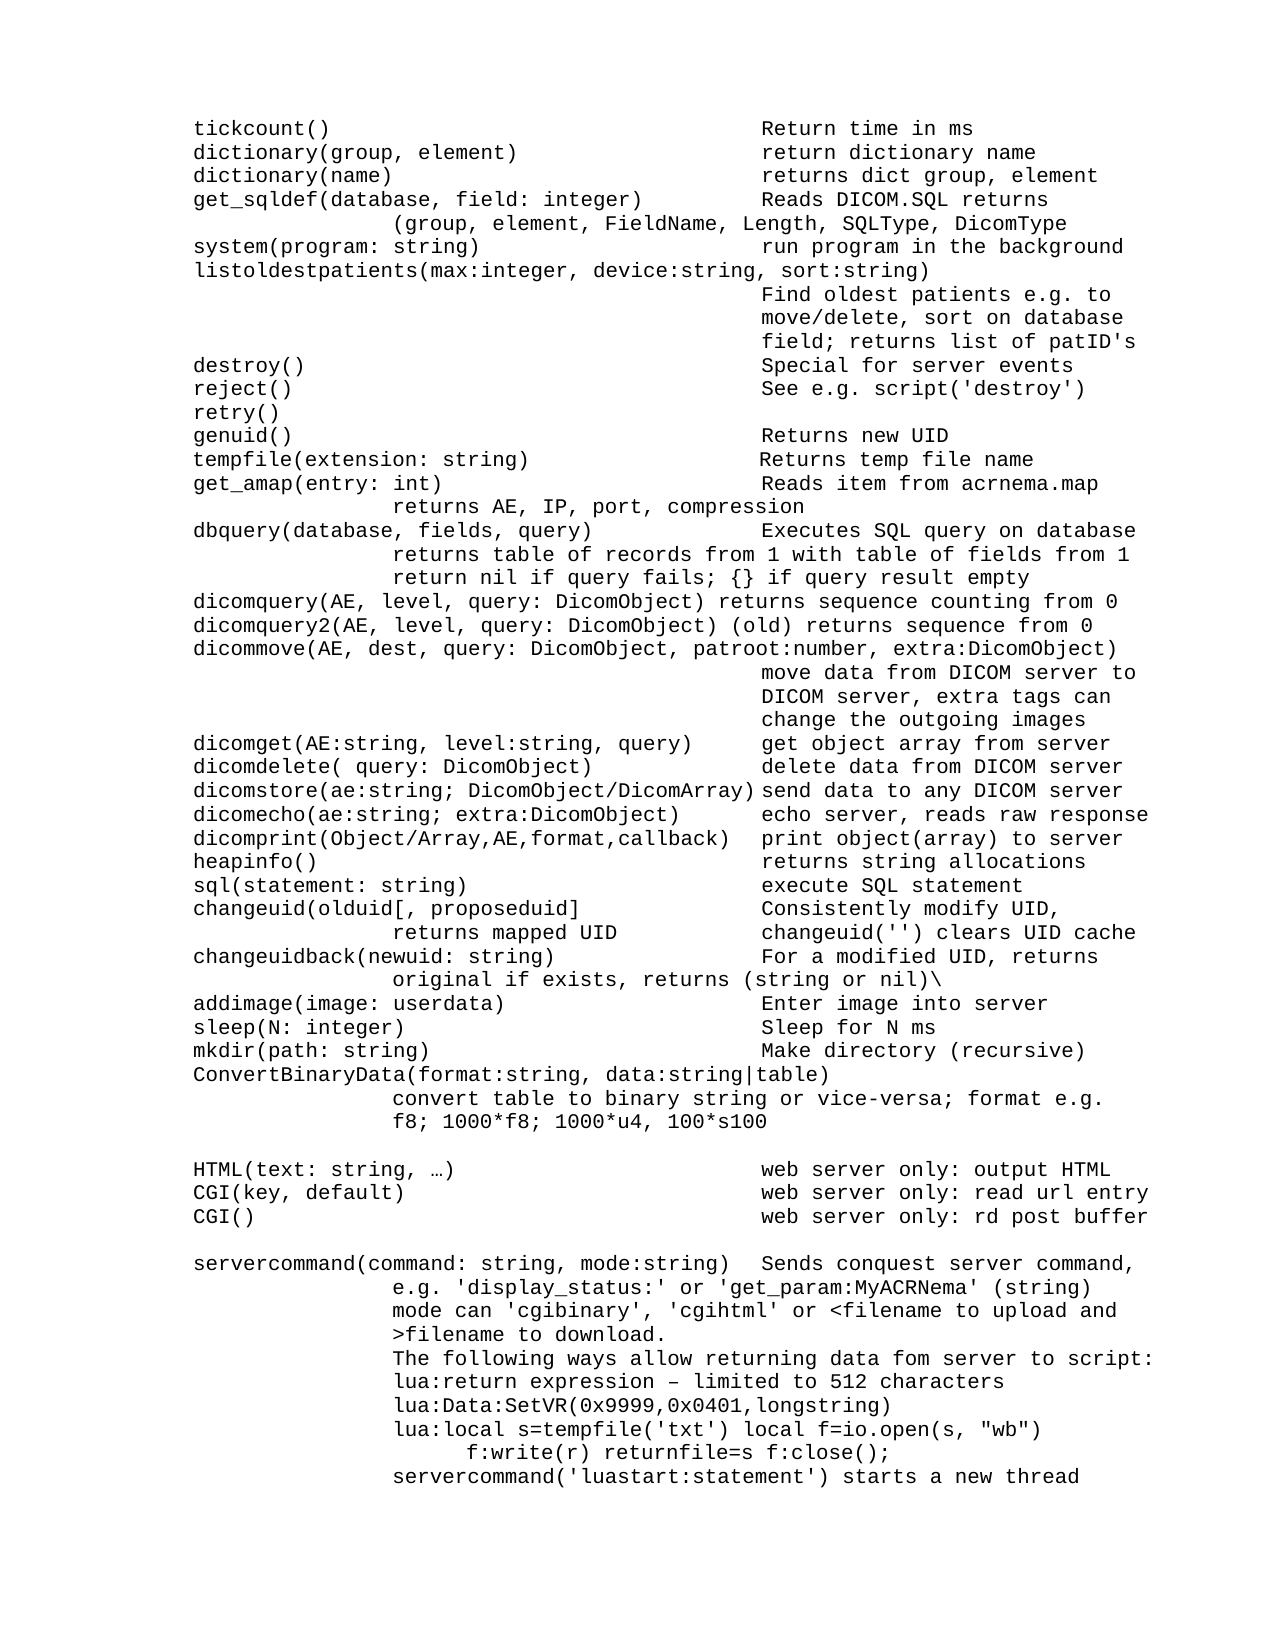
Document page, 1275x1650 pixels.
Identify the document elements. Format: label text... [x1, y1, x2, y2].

text servercommand(command: string, mode:string) Sends conquest server command, e.g. 'display_status:' or 'get_param:MyACRNema' (string) [193, 1253, 1157, 1300]
text tickcount() Return time in ms [193, 118, 1157, 142]
text dicomquery(AE, level, query: DicomObject) returns sequence counting from 0 [193, 591, 1157, 615]
text dicomdelete( query: DicomObject) delete data from DICOM server [193, 757, 1157, 780]
text genuid() Returns new UID [193, 426, 1157, 449]
text dicomget(AE:string, level:string, query) get object array from server [193, 733, 1157, 757]
text dicomprint(Object/Array,AE,format,callback) print object(array) to server [193, 827, 1157, 851]
text dictionary(group, element) return dictionary name [193, 142, 1157, 165]
text CGI(key, default) web server only: read url entry [193, 1182, 1157, 1206]
text lua:return expression – limited to 512 characters [193, 1371, 1157, 1395]
text mode can 'cgibinary', 'cgihtml' or <filename to upload and >filename to download. [193, 1300, 1157, 1348]
text return nil if query fails; {} if query result empty [193, 567, 1157, 591]
text heapinfo() returns string allocations [193, 851, 1157, 875]
text HTML(text: string, …) web server only: output HTML [193, 1158, 1157, 1182]
text dicomquery2(AE, level, query: DicomObject) (old) returns sequence from 0 [193, 615, 1157, 638]
text ConvertBinaryData(format:string, data:string|table) [193, 1064, 1157, 1088]
text sleep(N: integer) Sleep for N ms [193, 1017, 1157, 1040]
text dicomecho(ae:string; extra:DicomObject) echo server, reads raw response [193, 804, 1157, 827]
text destroy() Special for server events [193, 354, 1157, 378]
text mkdir(path: string) Make directory (recursive) [193, 1040, 1157, 1064]
text tempfile(extension: string) Returns temp file name [118, 449, 1157, 473]
text dbquery(database, fields, query) Executes SQL query on database returns table of records from 1 with table of fields from 1 [193, 520, 1157, 567]
text dicommove(AE, dest, query: DicomObject, patroot:number, extra:DicomObject) move data from DICOM server to DICOM server, extra tags can change the outgoing images [193, 638, 1157, 733]
text CGI() web server only: rd post buffer [193, 1206, 1157, 1229]
text changeuid(olduid[, proposeduid] Consistently modify UID, returns mapped UID changeuid('') clears UID cache [193, 898, 1157, 946]
text sql(statement: string) execute SQL statement [193, 875, 1157, 898]
text changeuidback(newuid: string) For a modified UID, returns original if exists, returns (string or nil)\ [193, 946, 1157, 993]
text dicomstore(ae:string; DicomObject/DicomArray) send data to any DICOM server [193, 780, 1157, 804]
text servercommand('luastart:statement') starts a new thread [193, 1466, 1157, 1489]
text reject() See e.g. script('destroy') [193, 378, 1157, 402]
text The following ways allow returning data fom server to script: [193, 1348, 1157, 1371]
text lua:Data:SetVR(0x9999,0x0401,longstring) [193, 1395, 1157, 1419]
text listoldestpatients(max:integer, device:string, sort:string) [193, 260, 1157, 284]
text Find oldest patients e.g. to move/delete, sort on database field; returns list of patID's [193, 284, 1157, 354]
text system(program: string) run program in the background [193, 236, 1157, 260]
text addimage(image: userdata) Enter image into server [193, 993, 1157, 1017]
text convert table to binary string or vice-versa; format e.g. f8; 1000*f8; 1000*u4, 100*s100 [193, 1088, 1157, 1135]
text get_sqldef(database, field: integer) Reads DICOM.SQL returns (group, element, FieldName, Length, SQLType, DicomType [193, 189, 1157, 236]
text get_amap(entry: int) Reads item from acrnema.map returns AE, IP, port, compression [193, 473, 1157, 520]
text retry() [193, 402, 1157, 426]
text lua:local s=tempfile('txt') local f=io.open(s, "wb") f:write(r) returnfile=s f:close(); [193, 1419, 1157, 1466]
text dictionary(name) returns dict group, element [193, 165, 1157, 189]
